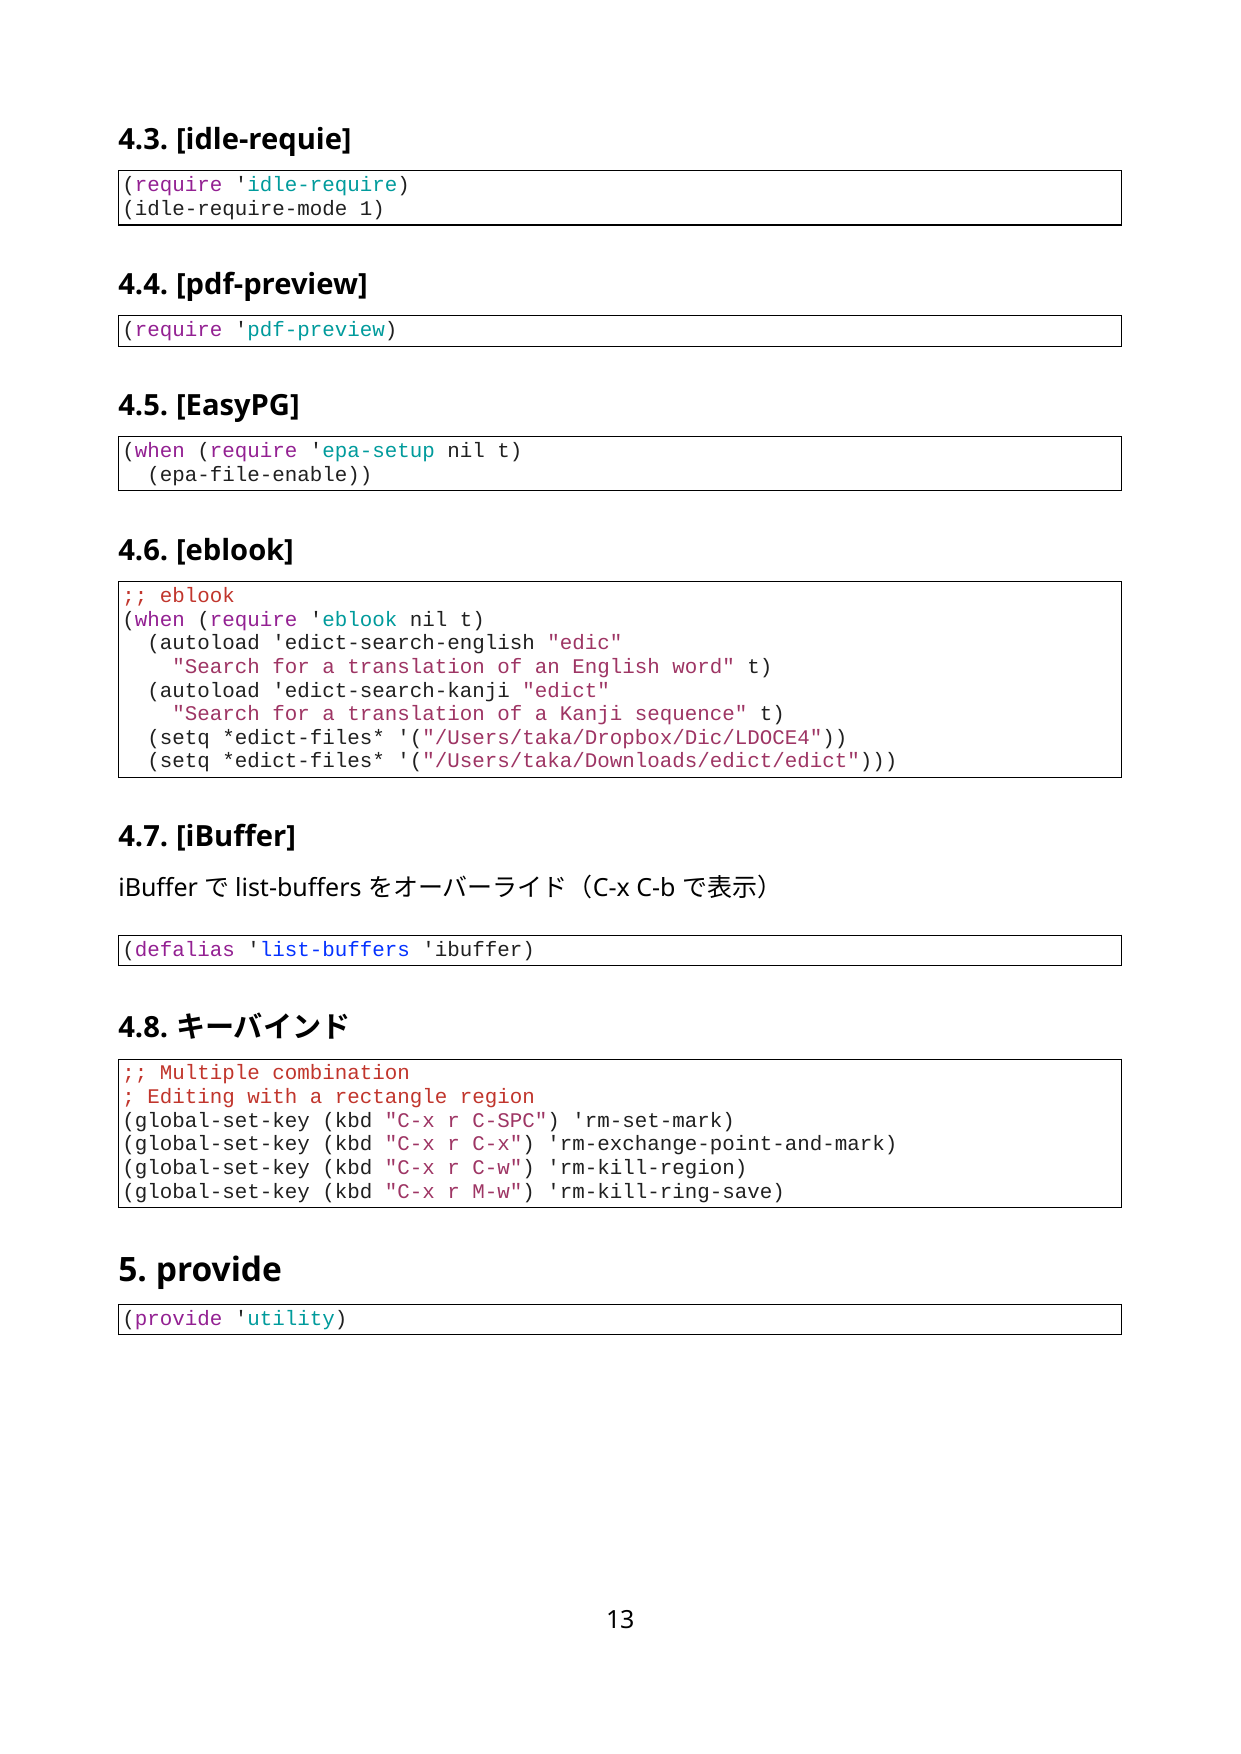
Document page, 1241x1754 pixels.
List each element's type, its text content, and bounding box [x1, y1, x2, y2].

text iBuffer で list-buffers をオーバーライド（C-x C-b で表示） [118, 868, 1122, 904]
text (defalias 'list-buffers 'ibuffer) [119, 936, 1121, 965]
text (provide 'utility) [119, 1305, 1121, 1334]
text ;; Multiple combination [119, 1060, 1121, 1082]
text (when (require 'epa-setup nil t) [119, 437, 1121, 460]
subtitle provide [118, 1246, 1122, 1291]
text (when (require 'eblook nil t) [119, 605, 1121, 628]
subtitle [eblook] [118, 529, 1122, 568]
text (idle-require-mode 1) [119, 194, 1121, 224]
text (autoload 'edict-search-english "edic" [119, 628, 1121, 652]
text (require 'pdf-preview) [119, 316, 1121, 346]
subtitle [idle-requie] [118, 118, 1122, 158]
text (global-set-key (kbd "C-x r C-x") 'rm-exchange-point-and-mark) [119, 1129, 1121, 1153]
text "Search for a translation of an English word" t) [119, 652, 1121, 676]
text (global-set-key (kbd "C-x r C-w") 'rm-kill-region) [119, 1153, 1121, 1177]
text ; Editing with a rectangle region [119, 1082, 1121, 1106]
text (require 'idle-require) [119, 171, 1121, 194]
subtitle [pdf-preview] [118, 263, 1122, 303]
subtitle [iBuffer] [118, 816, 1122, 855]
text (setq *edict-files* '("/Users/taka/Dropbox/Dic/LDOCE4")) [119, 723, 1121, 747]
text (global-set-key (kbd "C-x r C-SPC") 'rm-set-mark) [119, 1106, 1121, 1129]
subtitle キーバインド [118, 1003, 1122, 1046]
text (setq *edict-files* '("/Users/taka/Downloads/edict/edict"))) [119, 747, 1121, 777]
text ;; eblook [119, 582, 1121, 605]
text "Search for a translation of a Kanji sequence" t) [119, 699, 1121, 723]
subtitle [EasyPG] [118, 384, 1122, 424]
text (epa-file-enable)) [119, 460, 1121, 490]
text (autoload 'edict-search-kanji "edict" [119, 676, 1121, 699]
text (global-set-key (kbd "C-x r M-w") 'rm-kill-ring-save) [119, 1177, 1121, 1207]
